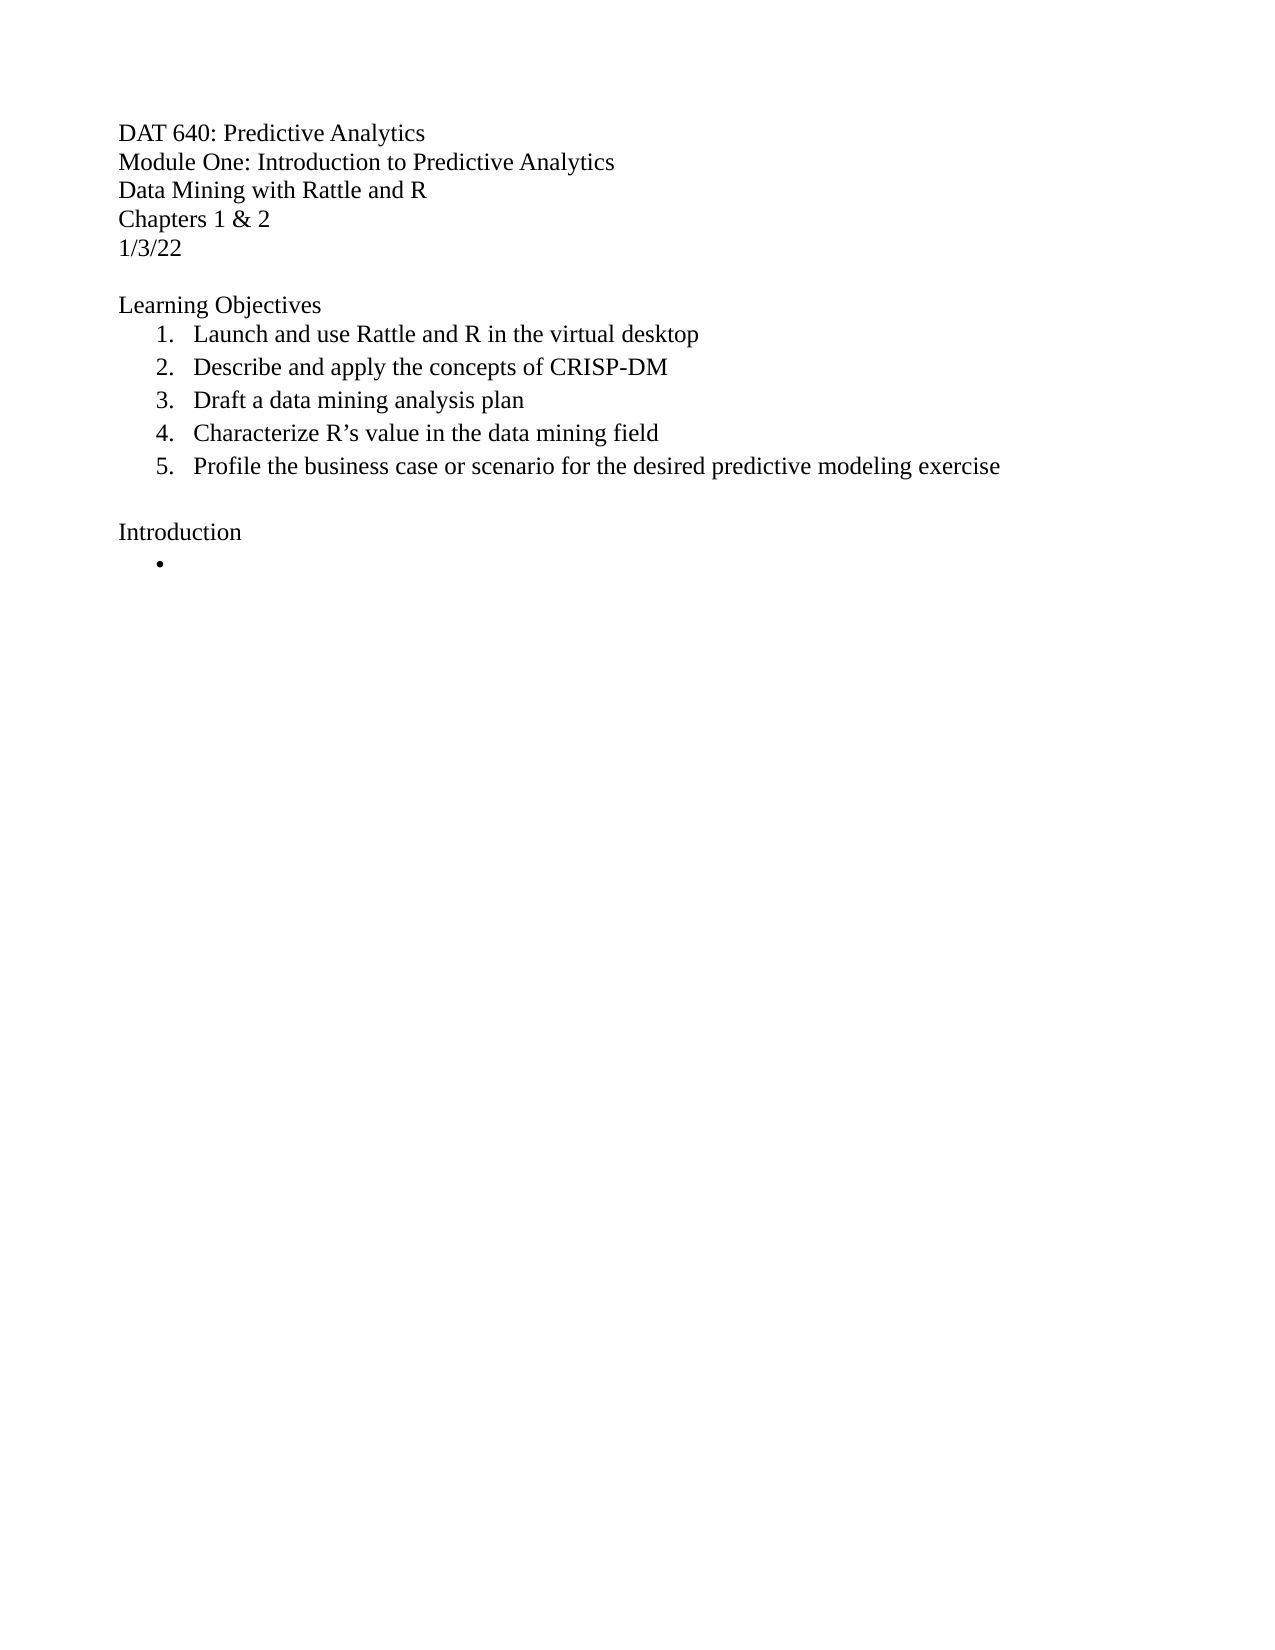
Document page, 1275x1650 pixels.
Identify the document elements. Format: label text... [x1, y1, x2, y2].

list Characterize R’s value in the data mining field [156, 418, 1157, 447]
text Introduction [118, 517, 1157, 546]
text Learning Objectives [118, 291, 1157, 319]
text Module One: Introduction to Predictive Analytics [118, 147, 1157, 176]
list Profile the business case or scenario for the desired predictive modeling exercise [156, 451, 1157, 480]
list Launch and use Rattle and R in the virtual desktop [156, 319, 1157, 348]
text Chapters 1 & 2 [118, 204, 1157, 233]
text DAT 640: Predictive Analytics [118, 118, 1157, 147]
list Draft a data mining analysis plan [156, 385, 1157, 414]
text 1/3/22 [118, 233, 1157, 262]
list Describe and apply the concepts of CRISP-DM [156, 352, 1157, 381]
text Data Mining with Rattle and R [118, 176, 1157, 204]
